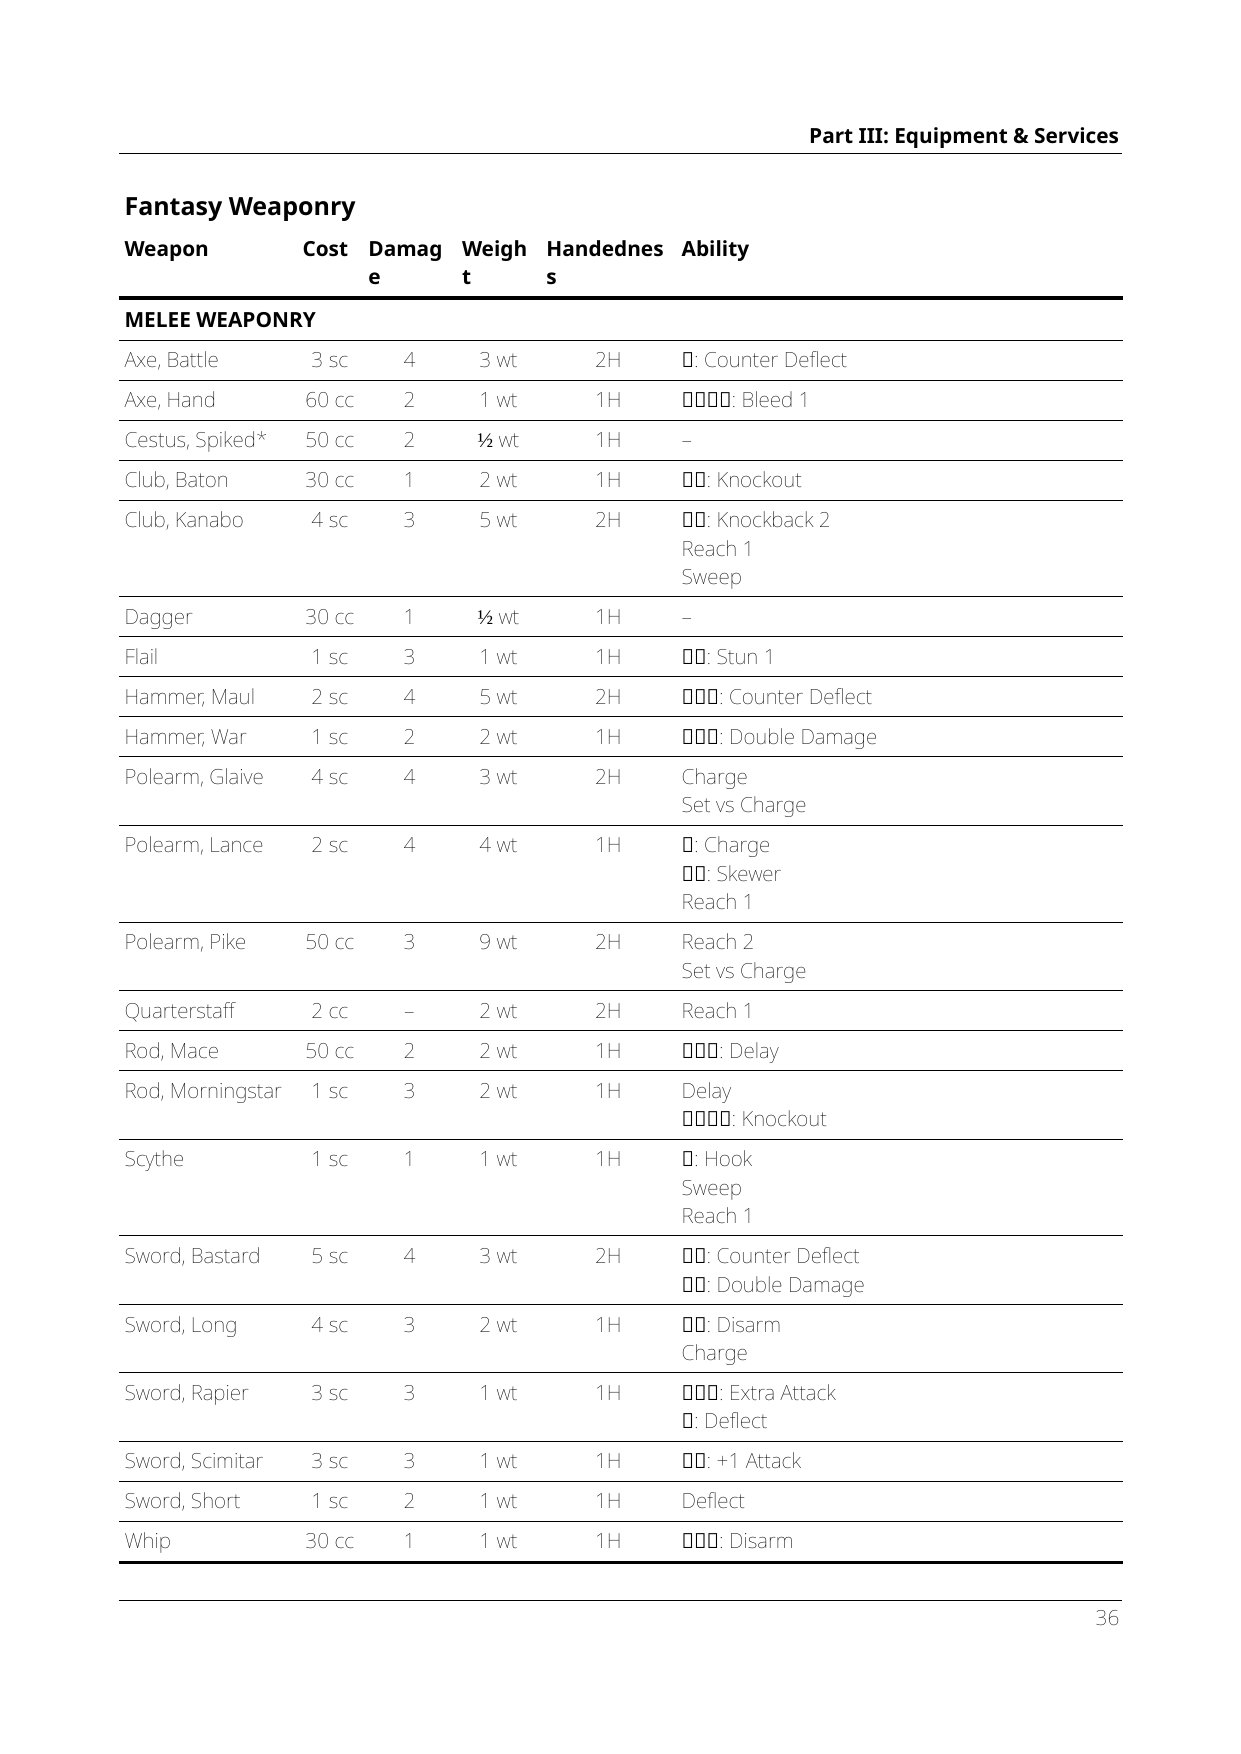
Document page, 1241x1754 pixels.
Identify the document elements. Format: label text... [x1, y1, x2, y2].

table_cell 2 wt [456, 991, 540, 1030]
table_cell 2H [540, 1236, 676, 1304]
table_cell 1 sc [297, 717, 362, 756]
table_cell : Extra Attack : Deflect [676, 1373, 1123, 1441]
table_cell 60 cc [297, 381, 362, 419]
table_cell 1 wt [456, 637, 540, 676]
table_cell 1 [362, 1140, 456, 1235]
table_cell 2 [362, 421, 456, 459]
table_cell : Disarm Charge [676, 1305, 1123, 1372]
table_cell 2 sc [297, 677, 362, 716]
table_cell 2H [540, 757, 676, 825]
table_cell Scythe [119, 1140, 297, 1235]
table_cell 1H [540, 1071, 676, 1138]
table_cell 50 cc [297, 421, 362, 459]
table_cell 2H [540, 677, 676, 716]
table_cell 4 sc [297, 757, 362, 825]
table_cell Damage [362, 228, 456, 296]
table_cell : Double Damage [676, 717, 1123, 756]
table_cell 2 [362, 381, 456, 419]
table_cell Club, Baton [119, 461, 297, 499]
table_cell Reach 2 Set vs Charge [676, 923, 1123, 990]
table_cell 1H [540, 381, 676, 419]
table_cell Weapon [119, 228, 297, 296]
table_cell 4 sc [297, 1305, 362, 1372]
table_cell 1H [540, 826, 676, 922]
table_cell : Charge : Skewer Reach 1 [676, 826, 1123, 922]
table_cell – [676, 421, 1123, 459]
table_cell 1 sc [297, 1071, 362, 1138]
table_cell – [676, 597, 1123, 636]
table_cell 3 [362, 501, 456, 596]
table_cell 1 wt [456, 1373, 540, 1441]
table_cell 1 wt [456, 1522, 540, 1561]
table_cell 30 cc [297, 597, 362, 636]
table_cell 9 wt [456, 923, 540, 990]
table_cell : Knockback 2 Reach 1 Sweep [676, 501, 1123, 596]
table_cell Axe, Battle [119, 341, 297, 379]
table_cell 1H [540, 1305, 676, 1372]
table_cell 1H [540, 637, 676, 676]
table_cell : +1 Attack [676, 1442, 1123, 1481]
table_cell Rod, Morningstar [119, 1071, 297, 1138]
table_cell Quarterstaff [119, 991, 297, 1030]
table_cell 2 wt [456, 717, 540, 756]
table_cell – [362, 991, 456, 1030]
table_cell Delay : Knockout [676, 1071, 1123, 1138]
table_cell : Counter Deflect [676, 677, 1123, 716]
table_cell 4 [362, 677, 456, 716]
table_cell Hammer, War [119, 717, 297, 756]
table_cell 5 sc [297, 1236, 362, 1304]
table_cell Axe, Hand [119, 381, 297, 419]
table_cell 3 sc [297, 1442, 362, 1481]
table_cell 3 wt [456, 341, 540, 379]
table_cell 2 wt [456, 1305, 540, 1372]
table_cell 1H [540, 1031, 676, 1070]
table_cell 4 sc [297, 501, 362, 596]
table_cell 1H [540, 1482, 676, 1521]
table_cell 1H [540, 1140, 676, 1235]
table_cell 2 cc [297, 991, 362, 1030]
table_cell 2H [540, 923, 676, 990]
table_cell Polearm, Lance [119, 826, 297, 922]
table_cell : Delay [676, 1031, 1123, 1070]
table_cell Hammer, Maul [119, 677, 297, 716]
table_cell ½ wt [456, 597, 540, 636]
table_cell Polearm, Glaive [119, 757, 297, 825]
table_cell : Knockout [676, 461, 1123, 499]
table_cell 30 cc [297, 1522, 362, 1561]
table_cell Flail [119, 637, 297, 676]
table_cell 1 sc [297, 1482, 362, 1521]
table_cell Sword, Bastard [119, 1236, 297, 1304]
table_cell 1 [362, 597, 456, 636]
table_cell 1H [540, 1522, 676, 1561]
table_cell 4 wt [456, 826, 540, 922]
table_cell 3 [362, 1071, 456, 1138]
table_cell : Counter Deflect [676, 341, 1123, 379]
table_cell ½ wt [456, 421, 540, 459]
table_cell Reach 1 [676, 991, 1123, 1030]
table_cell 4 [362, 757, 456, 825]
table_cell 2 wt [456, 461, 540, 499]
table_cell 1H [540, 597, 676, 636]
table_cell 5 wt [456, 677, 540, 716]
table_cell 1H [540, 421, 676, 459]
table_cell 3 [362, 1373, 456, 1441]
table_cell Handedness [540, 228, 676, 296]
table_cell 2 wt [456, 1071, 540, 1138]
table_cell : Bleed 1 [676, 381, 1123, 419]
table_header Fantasy Weaponry [119, 183, 1123, 228]
table_cell 4 [362, 826, 456, 922]
table_cell : Disarm [676, 1522, 1123, 1561]
table_cell 5 wt [456, 501, 540, 596]
table_cell 1 [362, 1522, 456, 1561]
table_cell Sword, Short [119, 1482, 297, 1521]
table_cell 2 [362, 1031, 456, 1070]
table_cell Club, Kanabo [119, 501, 297, 596]
table_cell 1 wt [456, 1442, 540, 1481]
table_cell Deflect [676, 1482, 1123, 1521]
table_cell Charge Set vs Charge [676, 757, 1123, 825]
table_cell 4 [362, 1236, 456, 1304]
table_cell 2 [362, 1482, 456, 1521]
table_cell 3 [362, 1442, 456, 1481]
table_cell 3 wt [456, 757, 540, 825]
table_cell Polearm, Pike [119, 923, 297, 990]
table_cell 1 sc [297, 637, 362, 676]
table_cell 2H [540, 991, 676, 1030]
table_cell : Hook Sweep Reach 1 [676, 1140, 1123, 1235]
table_cell Cestus, Spiked* [119, 421, 297, 459]
table_cell 1 wt [456, 381, 540, 419]
table_cell 1H [540, 461, 676, 499]
table_cell 50 cc [297, 923, 362, 990]
table_cell 1 wt [456, 1482, 540, 1521]
table_cell : Stun 1 [676, 637, 1123, 676]
table_cell Rod, Mace [119, 1031, 297, 1070]
table_cell Weight [456, 228, 540, 296]
table_cell 2H [540, 341, 676, 379]
table_cell 3 [362, 637, 456, 676]
table_cell 3 [362, 1305, 456, 1372]
table_cell 3 wt [456, 1236, 540, 1304]
table_cell Cost [297, 228, 362, 296]
table_cell 3 sc [297, 1373, 362, 1441]
table_cell 3 [362, 923, 456, 990]
table_cell 1 [362, 461, 456, 499]
table_cell 2 [362, 717, 456, 756]
table_cell 2 wt [456, 1031, 540, 1070]
table_cell MELEE WEAPONRY [119, 300, 1123, 339]
table_cell 3 sc [297, 341, 362, 379]
table_cell Sword, Scimitar [119, 1442, 297, 1481]
table_cell Sword, Rapier [119, 1373, 297, 1441]
table_cell 2 sc [297, 826, 362, 922]
table_cell 1H [540, 1373, 676, 1441]
table_cell : Counter Deflect : Double Damage [676, 1236, 1123, 1304]
table_cell Whip [119, 1522, 297, 1561]
table_cell 50 cc [297, 1031, 362, 1070]
table_cell 1 sc [297, 1140, 362, 1235]
table_cell Sword, Long [119, 1305, 297, 1372]
table_cell 1 wt [456, 1140, 540, 1235]
table_cell 1H [540, 717, 676, 756]
table_cell 1H [540, 1442, 676, 1481]
table_cell 4 [362, 341, 456, 379]
table_cell 30 cc [297, 461, 362, 499]
table_cell Dagger [119, 597, 297, 636]
table_cell 2H [540, 501, 676, 596]
table_cell Ability [676, 228, 1123, 296]
